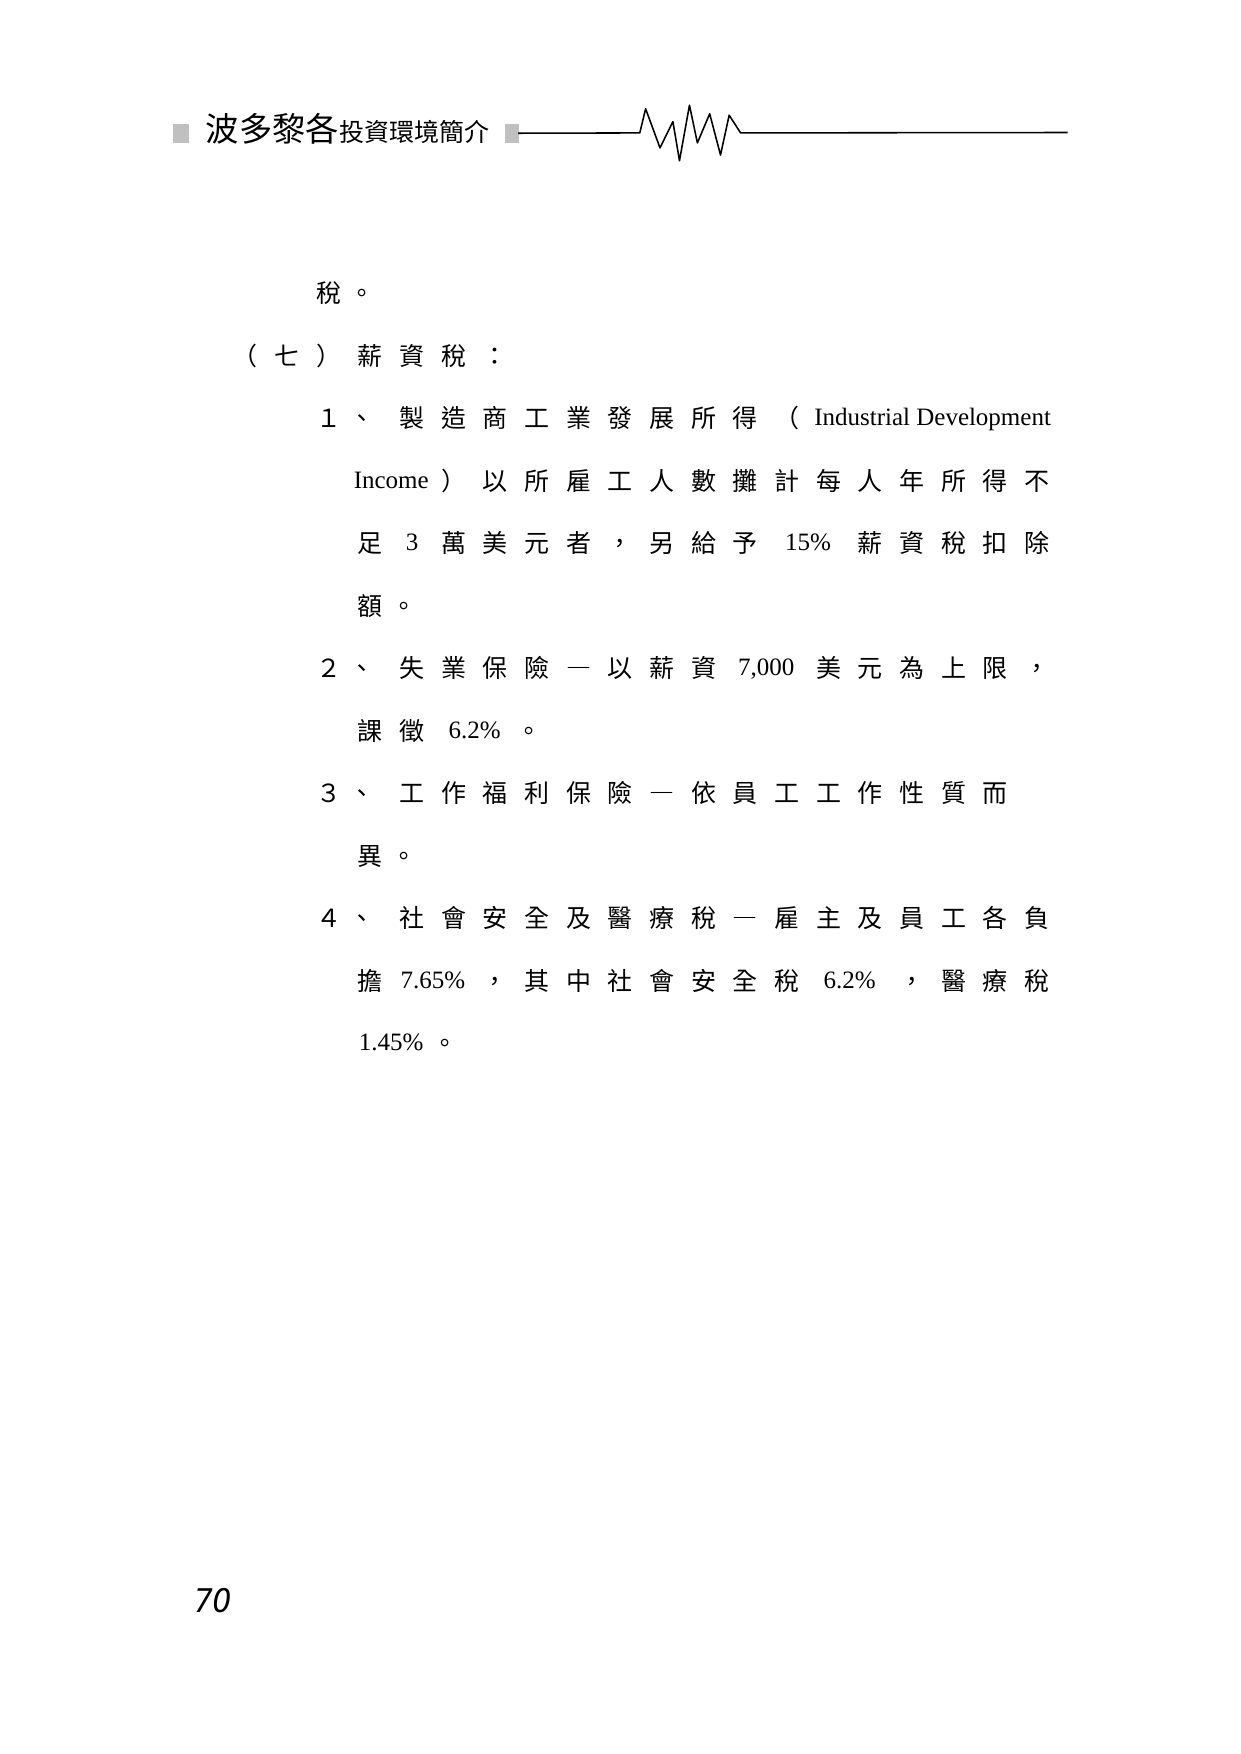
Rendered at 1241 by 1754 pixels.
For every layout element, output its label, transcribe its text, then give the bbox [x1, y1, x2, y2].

text ２、失業保險—以薪資7,000美元為上限，課徵6.2%。 [281, 625, 1058, 750]
text 稅。 [207, 250, 1058, 313]
text ３、工作福利保險—依員工工作性質而異。 [281, 750, 1058, 875]
text ４、社會安全及醫療稅—雇主及員工各負擔7.65%，其中社會安全稅6.2%，醫療稅1.45%。 [281, 875, 1058, 1063]
text （七）薪資稅： [207, 313, 1058, 375]
text １、製造商工業發展所得（Industrial Development Income）以所雇工人數攤計每人年所得不足3萬美元者，另給予15%薪資稅扣除額。 [281, 375, 1058, 625]
